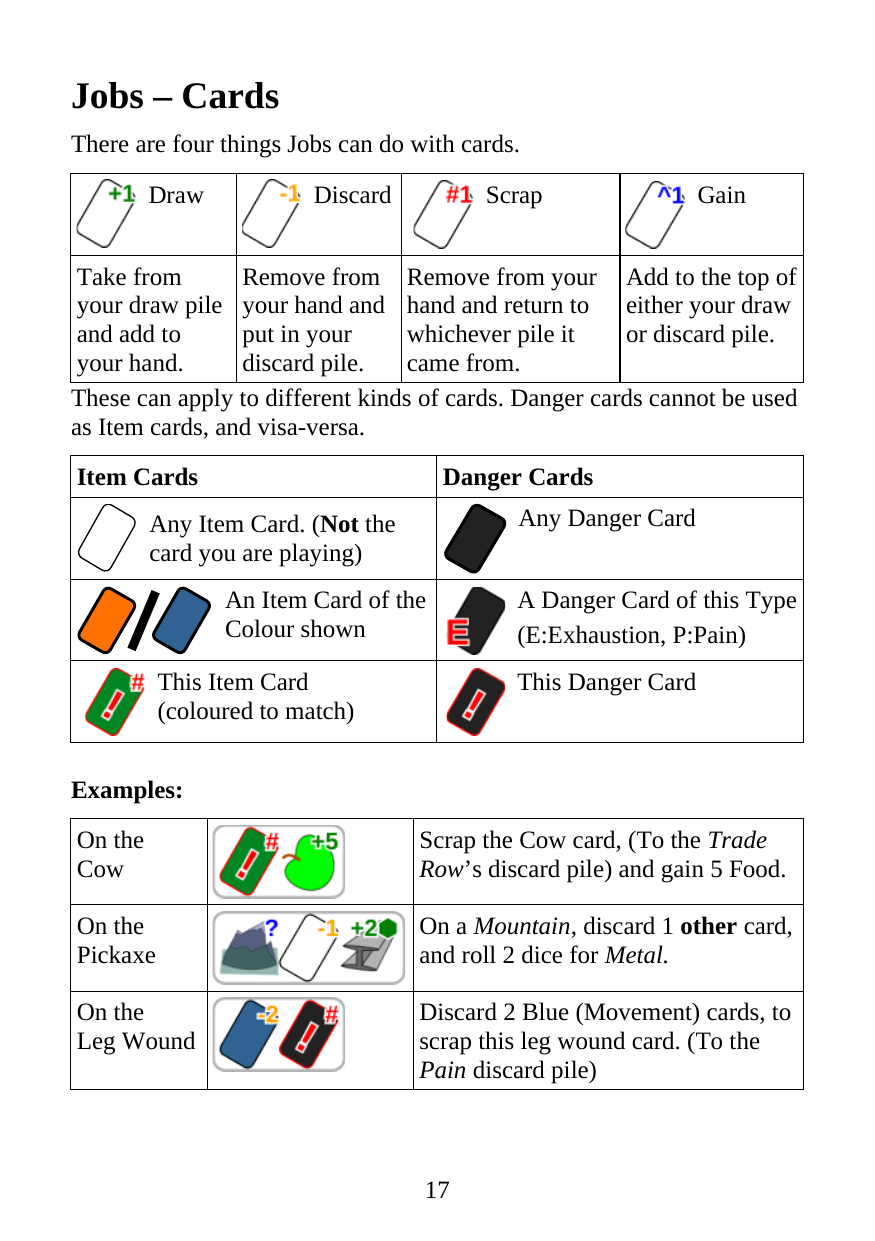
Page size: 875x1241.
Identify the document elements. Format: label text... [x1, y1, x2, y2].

picture [212, 911, 406, 985]
table_cell This Danger Card [437, 661, 803, 742]
table_cell Any Danger Card [437, 498, 803, 578]
table_header Gain [621, 174, 803, 255]
subtitle Jobs – Cards [71, 74, 803, 117]
table_header Scrap [402, 174, 619, 255]
table_cell Discard 2 Blue (Movement) cards, to scrap this leg wound card. (To the Pain discard pile) [414, 992, 803, 1089]
text These can apply to different kinds of cards. Danger cards cannot be used as Item cards, and visa-versa. [71, 383, 803, 441]
picture [446, 668, 506, 736]
picture [85, 668, 146, 736]
table_cell Remove from your hand and return to whichever pile it came from. [402, 256, 619, 382]
table_cell [208, 905, 413, 991]
table_header [208, 819, 413, 904]
text Examples: [71, 775, 803, 803]
picture [242, 179, 302, 248]
table_header On the Cow [71, 819, 207, 904]
table_cell Add to the top of either your draw or discard pile. [621, 256, 803, 382]
picture [413, 180, 474, 249]
table_cell Remove from your hand and put in your discard pile. [237, 256, 401, 382]
picture [625, 181, 686, 249]
text There are four things Jobs can do with cards. [71, 129, 803, 158]
table_cell [208, 992, 413, 1089]
table_header Item Cards [71, 456, 436, 497]
table_header Draw [71, 174, 236, 255]
picture [76, 179, 137, 248]
picture [212, 825, 346, 899]
table_cell An Item Card of the Colour shown [71, 580, 436, 660]
table_cell On the Leg Wound [71, 992, 207, 1089]
picture [446, 587, 506, 655]
table_cell On a Mountain, discard 1 other card, and roll 2 dice for Metal. [414, 905, 803, 991]
table_header Scrap the Cow card, (To the Trade Row’s discard pile) and gain 5 Food. [414, 819, 803, 904]
table_cell This Item Card (coloured to match) [71, 661, 436, 742]
table_header Danger Cards [437, 456, 803, 497]
table_cell Take from your draw pile and add to your hand. [71, 256, 236, 382]
table_cell On the Pickaxe [71, 905, 207, 991]
table_cell A Danger Card of this Type (E:Exhaustion, P:Pain) [437, 580, 803, 660]
picture [212, 997, 346, 1072]
table_cell Any Item Card. (Not the card you are playing) [71, 498, 436, 578]
table_header Discard [237, 174, 401, 255]
